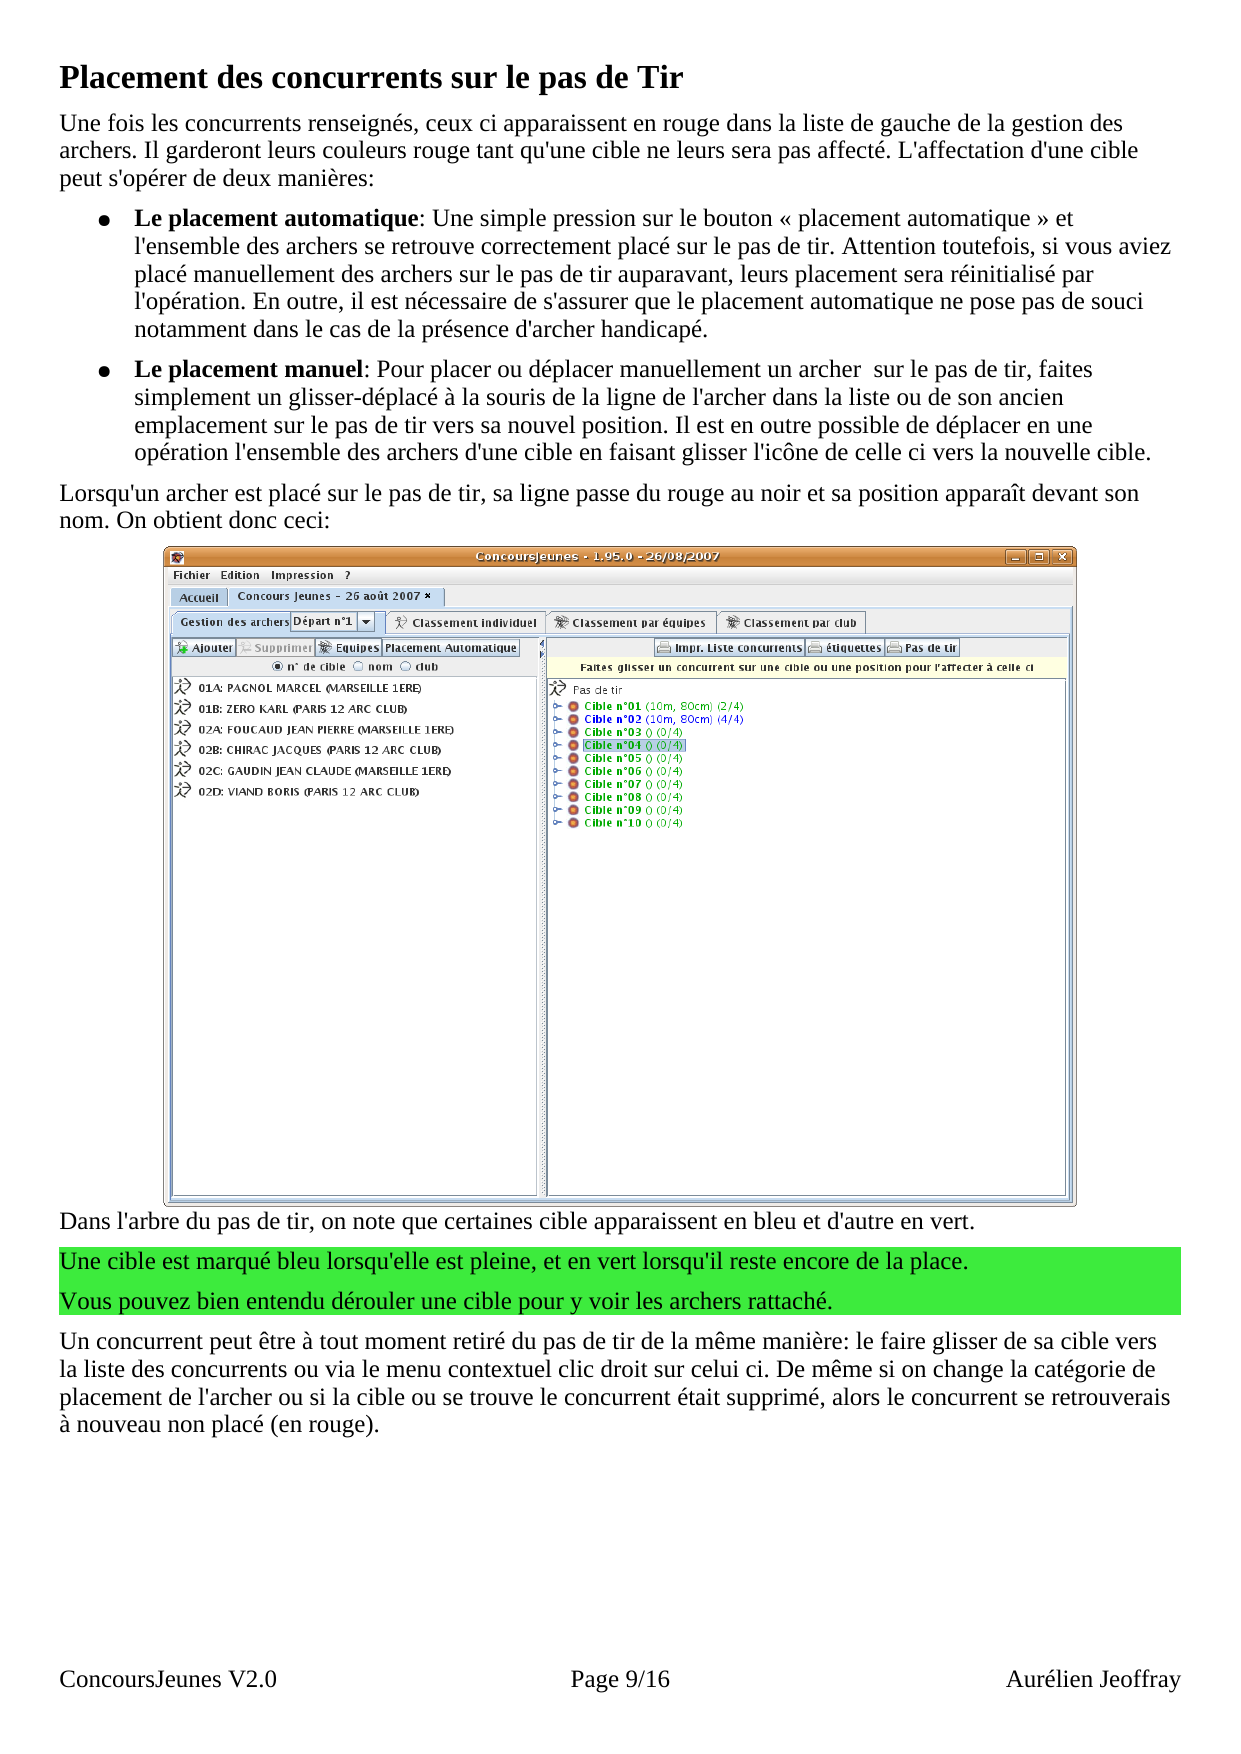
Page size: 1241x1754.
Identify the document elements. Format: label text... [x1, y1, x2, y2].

text Un concurrent peut être à tout moment retiré du pas de tir de la même manière: le faire glisser de sa cible vers la liste des concurrents ou via le menu contextuel clic droit sur celui ci. De même si on change la catégorie de placement de l'archer ou si la cible ou se trouve le concurrent était supprimé, alors le concurrent se retrouverais à nouveau non placé (en rouge). [59, 1327, 1181, 1438]
text Une cible est marqué bleu lorsqu'elle est pleine, et en vert lorsqu'il reste encore de la place. [59, 1247, 1181, 1275]
text Lorsqu'un archer est placé sur le pas de tir, sa ligne passe du rouge au noir et sa position apparaît devant son nom. On obtient donc ceci: [59, 479, 1181, 534]
text Vous pouvez bien entendu dérouler une cible pour y voir les archers rattaché. [59, 1287, 1181, 1315]
picture [163, 546, 1077, 1207]
text Une fois les concurrents renseignés, ceux ci apparaissent en rouge dans la liste de gauche de la gestion des archers. Il garderont leurs couleurs rouge tant qu'une cible ne leurs sera pas affecté. L'affectation d'une cible peut s'opérer de deux manières: [59, 109, 1181, 192]
subtitle Placement des concurrents sur le pas de Tir [59, 59, 1181, 96]
text Dans l'arbre du pas de tir, on note que certaines cible apparaissent en bleu et d'autre en vert. [59, 1207, 1181, 1234]
list Le placement automatique: Une simple pression sur le bouton « placement automatique » et l'ensemble des archers se retrouve correctement placé sur le pas de tir. Attention toutefois, si vous aviez placé manuellement des archers sur le pas de tir auparavant, leurs placement sera réinitialisé par l'opération. En outre, il est nécessaire de s'assurer que le placement automatique ne pose pas de souci notamment dans le cas de la présence d'archer handicapé. [97, 204, 1181, 343]
list Le placement manuel: Pour placer ou déplacer manuellement un archer sur le pas de tir, faites simplement un glisser-déplacé à la souris de la ligne de l'archer dans la liste ou de son ancien emplacement sur le pas de tir vers sa nouvel position. Il est en outre possible de déplacer en une opération l'ensemble des archers d'une cible en faisant glisser l'icône de celle ci vers la nouvelle cible. [97, 355, 1181, 466]
